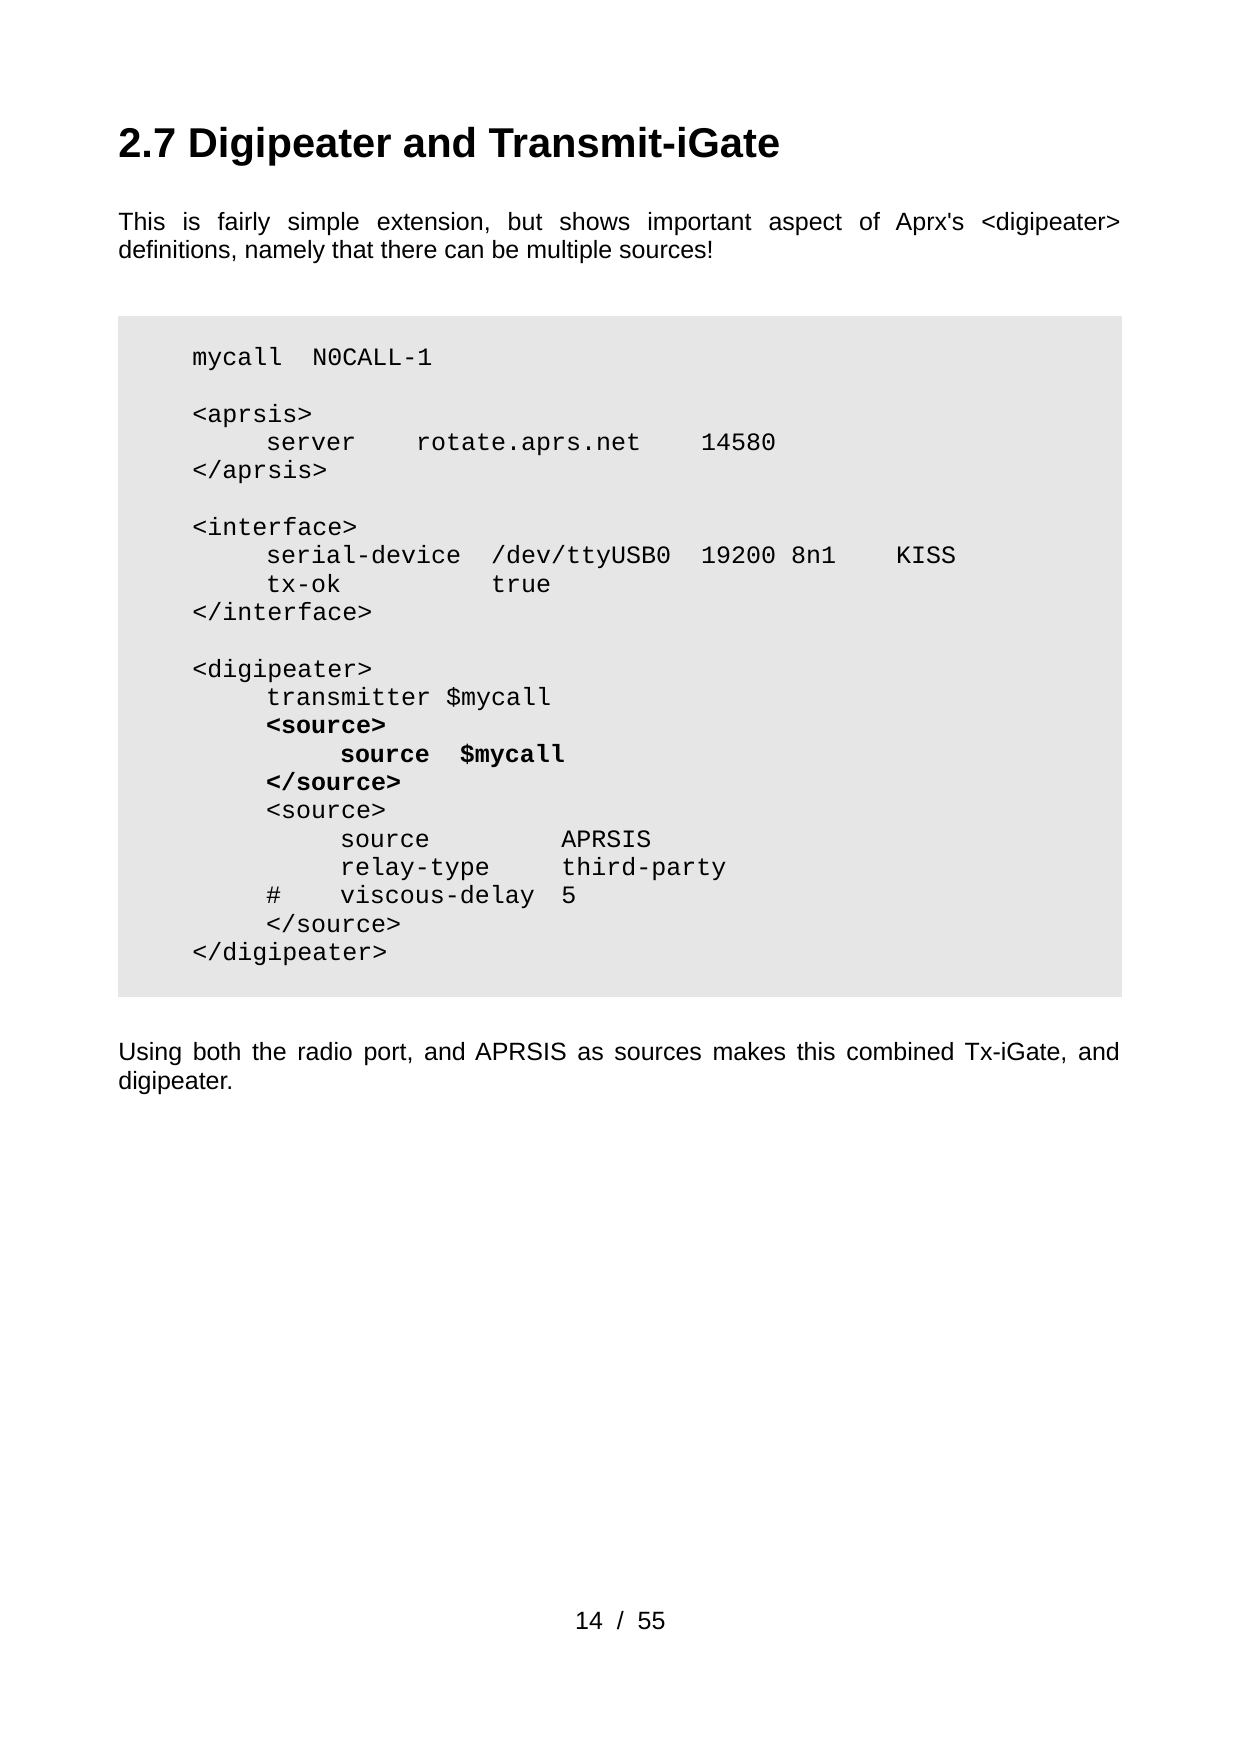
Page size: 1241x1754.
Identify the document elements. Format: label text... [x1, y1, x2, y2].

text <source> [118, 713, 1122, 741]
text relay-type third-party [118, 855, 1122, 883]
text </source> [118, 770, 1122, 798]
text tx-ok true [118, 571, 1122, 600]
text <digipeater> [118, 656, 1122, 685]
text # viscous-delay 5 [118, 883, 1122, 911]
text source APRSIS [118, 826, 1122, 855]
text serial-device /dev/ttyUSB0 19200 8n1 KISS [118, 543, 1122, 571]
text <interface> [118, 515, 1122, 543]
text Using both the radio port, and APRSIS as sources makes this combined Tx-iGate, and digipeater. [118, 1037, 1122, 1095]
text source $mycall [118, 741, 1122, 770]
text </aprsis> [118, 458, 1122, 486]
text </source> [118, 911, 1122, 940]
text This is fairly simple extension, but shows important aspect of Aprx's <digipeater> definitions, namely that there can be multiple sources! [118, 207, 1122, 264]
text <aprsis> [118, 401, 1122, 430]
text <source> [118, 798, 1122, 826]
text transmitter $mycall [118, 685, 1122, 713]
text </digipeater> [118, 940, 1122, 968]
text server rotate.aprs.net 14580 [118, 430, 1122, 458]
text </interface> [118, 600, 1122, 628]
text mycall N0CALL-1 [118, 345, 1122, 373]
subtitle Digipeater and Transmit-iGate [118, 118, 1122, 166]
